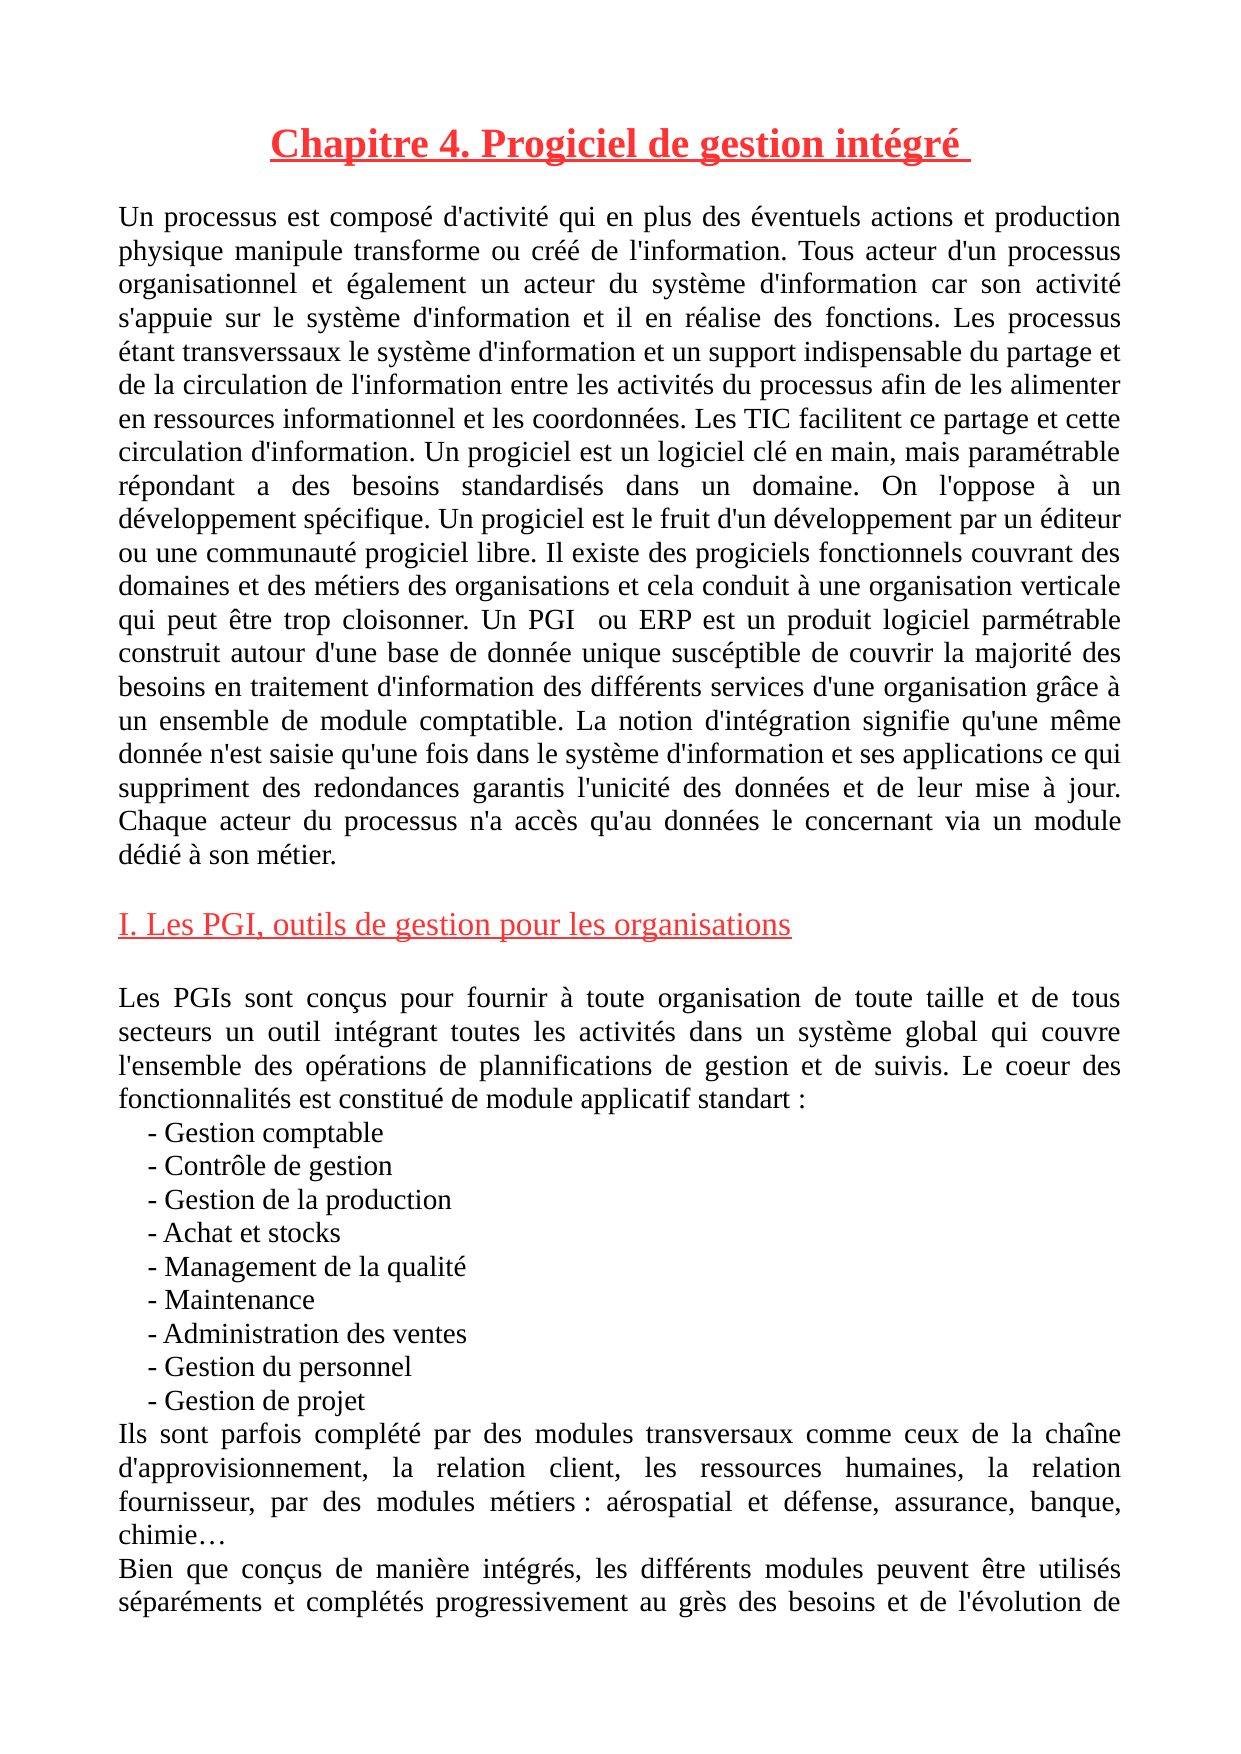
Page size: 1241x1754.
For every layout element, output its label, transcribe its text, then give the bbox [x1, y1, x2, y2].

text Chapitre 4. Progiciel de gestion intégré [118, 118, 1122, 166]
text - Gestion de projet [118, 1383, 1122, 1417]
text - Contrôle de gestion [118, 1148, 1122, 1182]
text Un processus est composé d'activité qui en plus des éventuels actions et production physique manipule transforme ou créé de l'information. Tous acteur d'un processus organisationnel et également un acteur du système d'information car son activité s'appuie sur le système d'information et il en réalise des fonctions. Les processus étant transverssaux le système d'information et un support indispensable du partage et de la circulation de l'information entre les activités du processus afin de les alimenter en ressources informationnel et les coordonnées. Les TIC facilitent ce partage et cette circulation d'information. Un progiciel est un logiciel clé en main, mais paramétrable répondant a des besoins standardisés dans un domaine. On l'oppose à un développement spécifique. Un progiciel est le fruit d'un développement par un éditeur ou une communauté progiciel libre. Il existe des progiciels fonctionnels couvrant des domaines et des métiers des organisations et cela conduit à une organisation verticale qui peut être trop cloisonner. Un PGI ou ERP est un produit logiciel parmétrable construit autour d'une base de donnée unique suscéptible de couvrir la majorité des besoins en traitement d'information des différents services d'une organisation grâce à un ensemble de module comptatible. La notion d'intégration signifie qu'une même donnée n'est saisie qu'une fois dans le système d'information et ses applications ce qui suppriment des redondances garantis l'unicité des données et de leur mise à jour. Chaque acteur du processus n'a accès qu'au données le concernant via un module dédié à son métier. [118, 199, 1122, 870]
text - Administration des ventes [118, 1316, 1122, 1349]
text - Gestion comptable [118, 1115, 1122, 1148]
text Les PGIs sont conçus pour fournir à toute organisation de toute taille et de tous secteurs un outil intégrant toutes les activités dans un système global qui couvre l'ensemble des opérations de plannifications de gestion et de suivis. Le coeur des fonctionnalités est constitué de module applicatif standart : [118, 981, 1122, 1115]
text - Maintenance [118, 1282, 1122, 1316]
text - Achat et stocks [118, 1215, 1122, 1249]
text Bien que conçus de manière intégrés, les différents modules peuvent être utilisés séparéments et complétés progressivement au grès des besoins et de l'évolution de [118, 1551, 1122, 1618]
text - Gestion de la production [118, 1182, 1122, 1215]
text I. Les PGI, outils de gestion pour les organisations [118, 904, 1122, 942]
text - Management de la qualité [118, 1249, 1122, 1282]
text Ils sont parfois complété par des modules transversaux comme ceux de la chaîne d'approvisionnement, la relation client, les ressources humaines, la relation fournisseur, par des modules métiers : aérospatial et défense, assurance, banque, chimie… [118, 1417, 1122, 1551]
text - Gestion du personnel [118, 1349, 1122, 1383]
